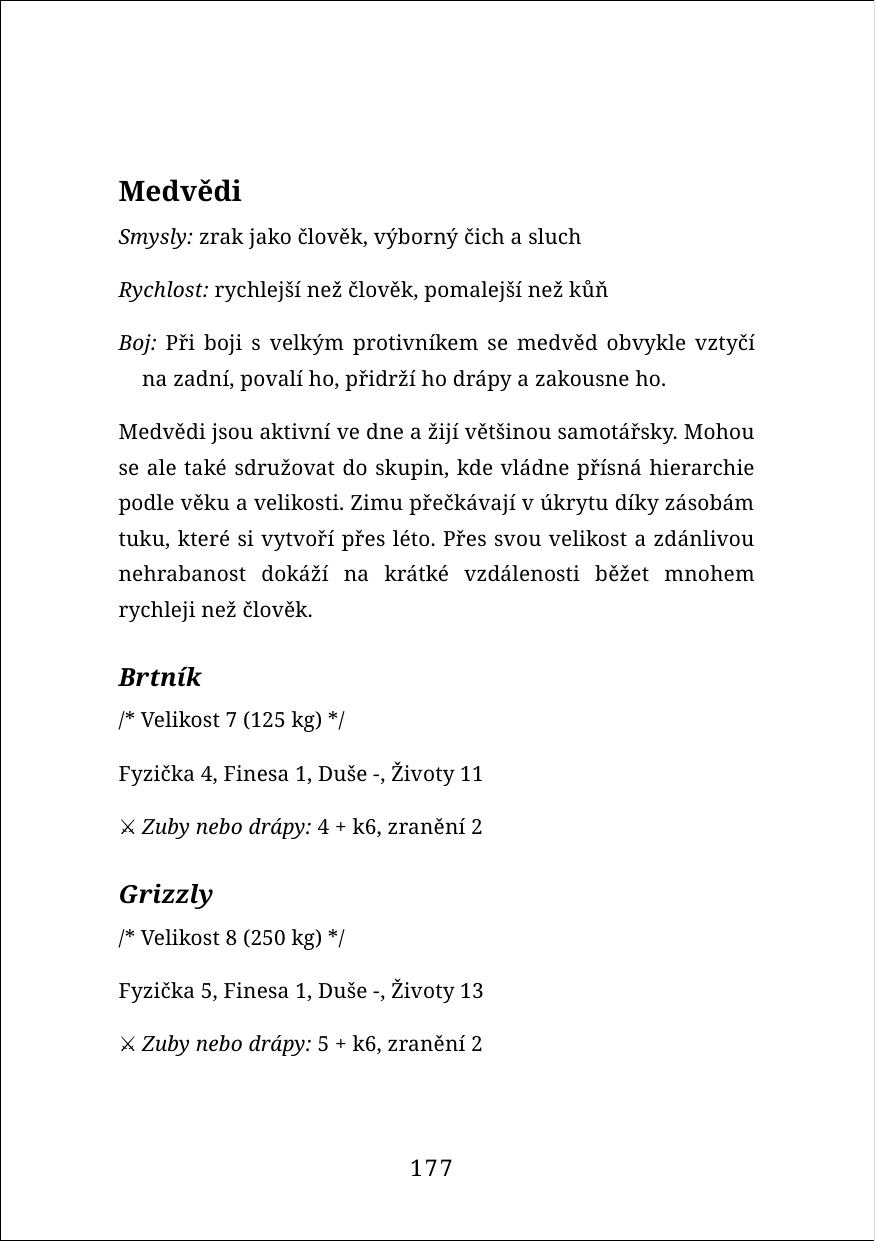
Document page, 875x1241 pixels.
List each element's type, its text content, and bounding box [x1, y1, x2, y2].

text /* Velikost 7 (125 kg) */ [118, 706, 756, 734]
subtitle Brtník [118, 660, 756, 694]
subtitle Grizzly [118, 877, 756, 911]
text Fyzička 5, Finesa 1, Duše -, Životy 13 [118, 976, 756, 1004]
text /* Velikost 8 (250 kg) */ [118, 923, 756, 951]
text Smysly: zrak jako člověk, výborný čich a sluch [118, 222, 756, 250]
text Medvědi jsou aktivní ve dne a žijí většinou samotářsky. Mohou se ale také sdružovat do skupin, kde vládne přísná hierarchie podle věku a velikosti. Zimu přečkávají v úkrytu díky zásobám tuku, které si vytvoří přes léto. Přes svou velikost a zdánlivou nehrabanost dokáží na krátké vzdálenosti běžet mnohem rychleji než člověk. [118, 417, 756, 623]
text Boj: Při boji s velkým protivníkem se medvěd obvykle vztyčí na zadní, povalí ho, přidrží ho drápy a zakousne ho. [118, 328, 756, 392]
text Rychlost: rychlejší než člověk, pomalejší než kůň [118, 275, 756, 303]
text ⚔ Zuby nebo drápy: 4 + k6, zranění 2 [118, 812, 756, 840]
text Fyzička 4, Finesa 1, Duše -, Životy 11 [118, 759, 756, 787]
text ⚔ Zuby nebo drápy: 5 + k6, zranění 2 [118, 1029, 756, 1058]
subtitle Medvědi [118, 172, 756, 210]
